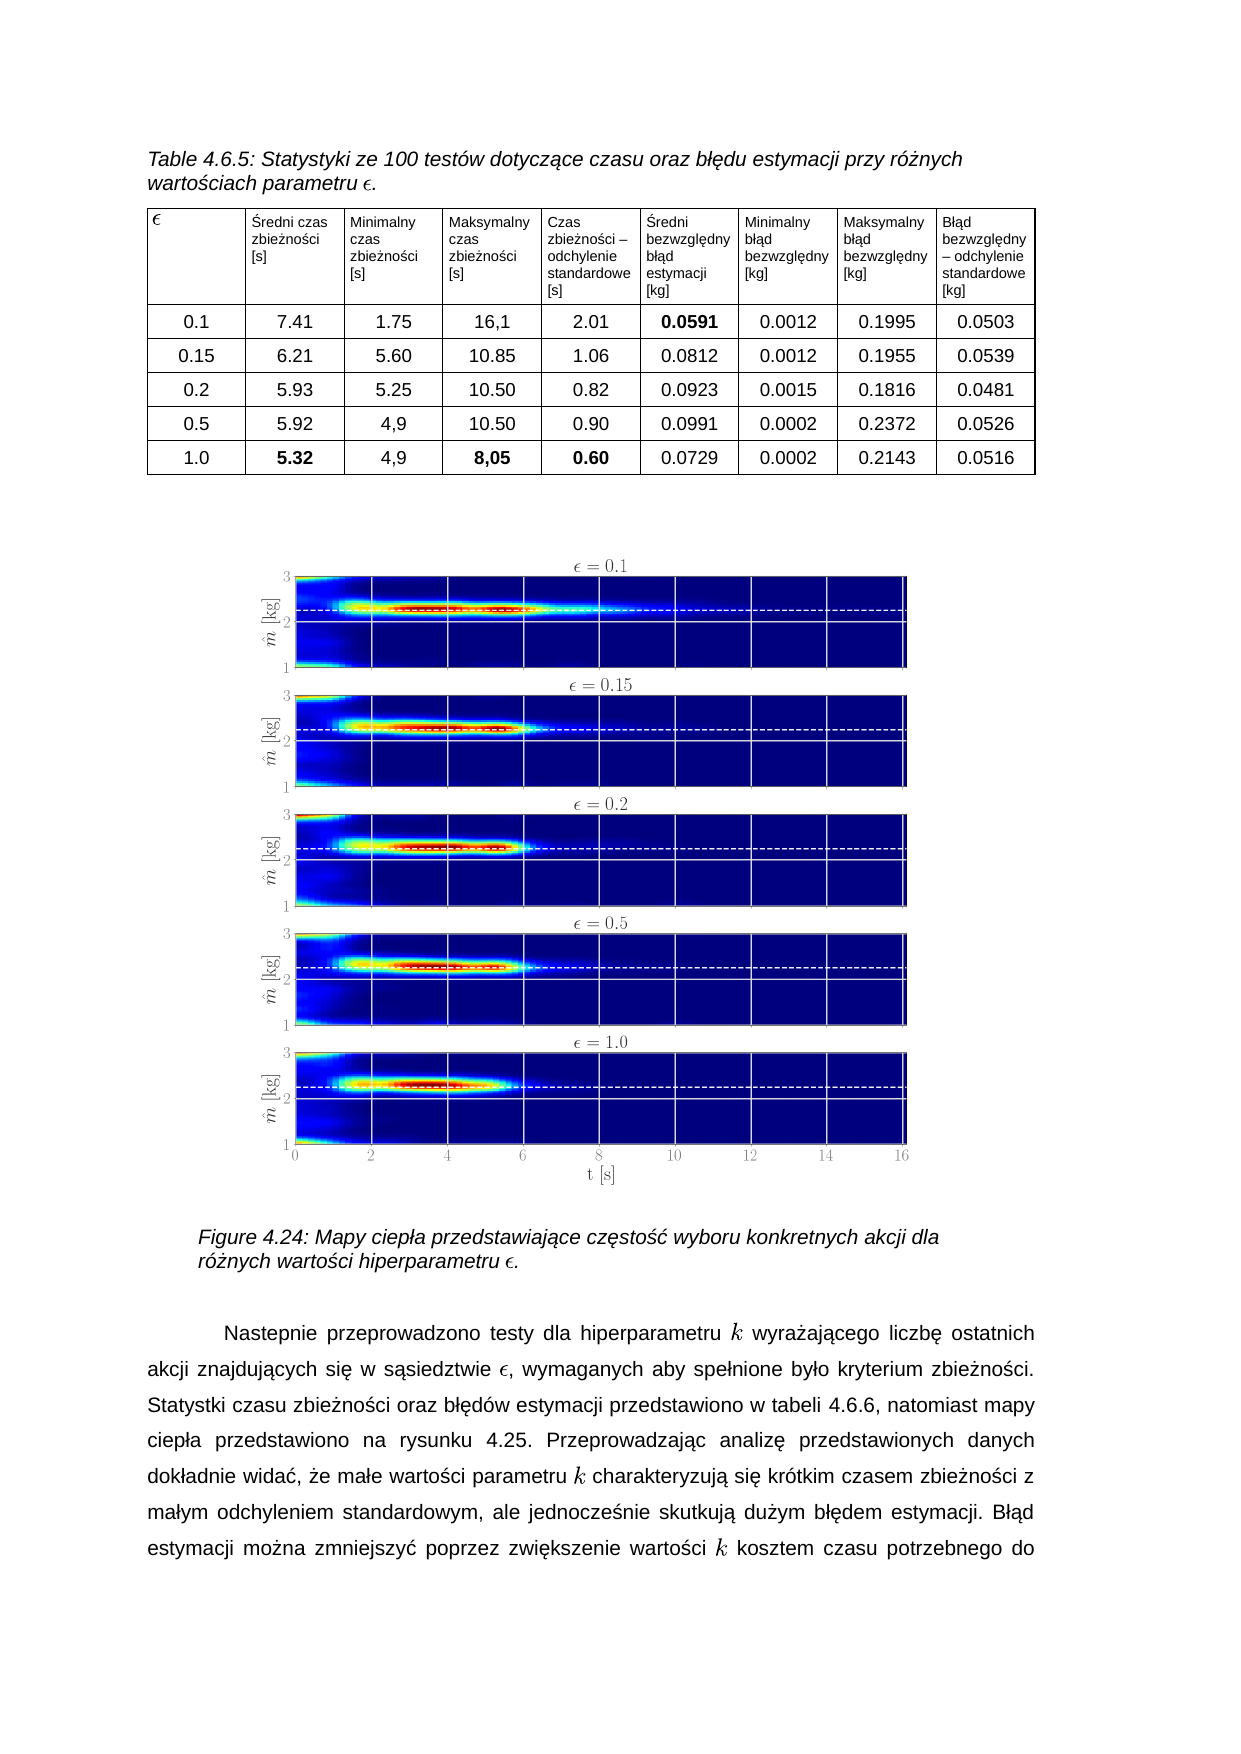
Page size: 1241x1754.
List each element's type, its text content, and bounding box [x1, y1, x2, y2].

picture [197, 487, 984, 1225]
table_cell 0,1995 [838, 305, 936, 338]
table_cell 0,0812 [641, 339, 738, 372]
table_cell 2,01 [542, 305, 640, 338]
table_cell 0.15 [148, 339, 245, 372]
table_cell 0,0012 [739, 339, 837, 372]
table_header Średni czas zbieżności [s] [246, 209, 344, 304]
table_header Minimalny czas zbieżności [s] [345, 209, 442, 304]
table_cell 0,0015 [739, 373, 837, 406]
table_header [148, 209, 245, 304]
table_cell 0,0923 [641, 373, 738, 406]
table_cell 0,1816 [838, 373, 936, 406]
table_header Średni bezwzględny błąd estymacji [kg] [641, 209, 738, 304]
table_cell 0.5 [148, 407, 245, 440]
table_cell 0,0591 [641, 305, 738, 338]
table_cell 0,0991 [641, 407, 738, 440]
table_cell 0.2 [148, 373, 245, 406]
table_cell 10,85 [443, 339, 541, 372]
table_cell 5,25 [345, 373, 442, 406]
table_cell 0,0516 [937, 441, 1034, 474]
table_cell 0.1 [148, 305, 245, 338]
table_header Maksymalny czas zbieżności [s] [443, 209, 541, 304]
table_cell 5,93 [246, 373, 344, 406]
table_cell 0,0729 [641, 441, 738, 474]
table_cell 0,0539 [937, 339, 1034, 372]
table_cell 0,0481 [937, 373, 1034, 406]
table_cell 0,2372 [838, 407, 936, 440]
table_cell 1,75 [345, 305, 442, 338]
table_cell 10,50 [443, 373, 541, 406]
table_cell 8,05 [443, 441, 541, 474]
text Table 4.6.5: Statystyki ze 100 testów dotyczące czasu oraz błędu estymacji przy różnych wartościach parametru . [147, 147, 1035, 195]
table_cell 0,0012 [739, 305, 837, 338]
table_header Minimalny błąd bezwzględny [kg] [739, 209, 837, 304]
table_cell 0,0526 [937, 407, 1034, 440]
table_cell 0,2143 [838, 441, 936, 474]
table_header Błąd bezwzględny – odchylenie standardowe [kg] [937, 209, 1034, 304]
table_cell 0,82 [542, 373, 640, 406]
table_cell 5,92 [246, 407, 344, 440]
table_cell 0,0002 [739, 407, 837, 440]
text Figure 4.24: Mapy ciepła przedstawiające częstość wyboru konkretnych akcji dla różnych wartości hiperparametru . [198, 1225, 984, 1273]
table_cell 6,21 [246, 339, 344, 372]
table_cell 0,90 [542, 407, 640, 440]
table_cell 0,0503 [937, 305, 1034, 338]
table_cell 7,41 [246, 305, 344, 338]
table_cell 1.0 [148, 441, 245, 474]
table_cell 10,50 [443, 407, 541, 440]
table_cell 5,32 [246, 441, 344, 474]
table_cell 4,9 [345, 407, 442, 440]
table_header Maksymalny błąd bezwzględny [kg] [838, 209, 936, 304]
table_cell 4,9 [345, 441, 442, 474]
table_header Czas zbieżności – odchylenie standardowe [s] [542, 209, 640, 304]
table_cell 1,06 [542, 339, 640, 372]
table_cell 0,1955 [838, 339, 936, 372]
text Nastepnie przeprowadzono testy dla hiperparametru wyrażającego liczbę ostatnich akcji znajdujących się w sąsiedztwie , wymaganych aby spełnione było kryterium zbieżności. Statystki czasu zbieżności oraz błędów estymacji przedstawiono w tabeli 4.6.6, natomiast mapy ciepła przedstawiono na rysunku 4.25. Przeprowadzając analizę przedstawionych danych dokładnie widać, że małe wartości parametru charakteryzują się krótkim czasem zbieżności z małym odchyleniem standardowym, ale jednocześnie skutkują dużym błędem estymacji. Błąd estymacji można zmniejszyć poprzez zwiększenie wartości kosztem czasu potrzebnego do [147, 1321, 1035, 1560]
table_cell 0,0002 [739, 441, 837, 474]
table_cell 5,60 [345, 339, 442, 372]
table_cell 0,60 [542, 441, 640, 474]
table_cell 16,1 [443, 305, 541, 338]
